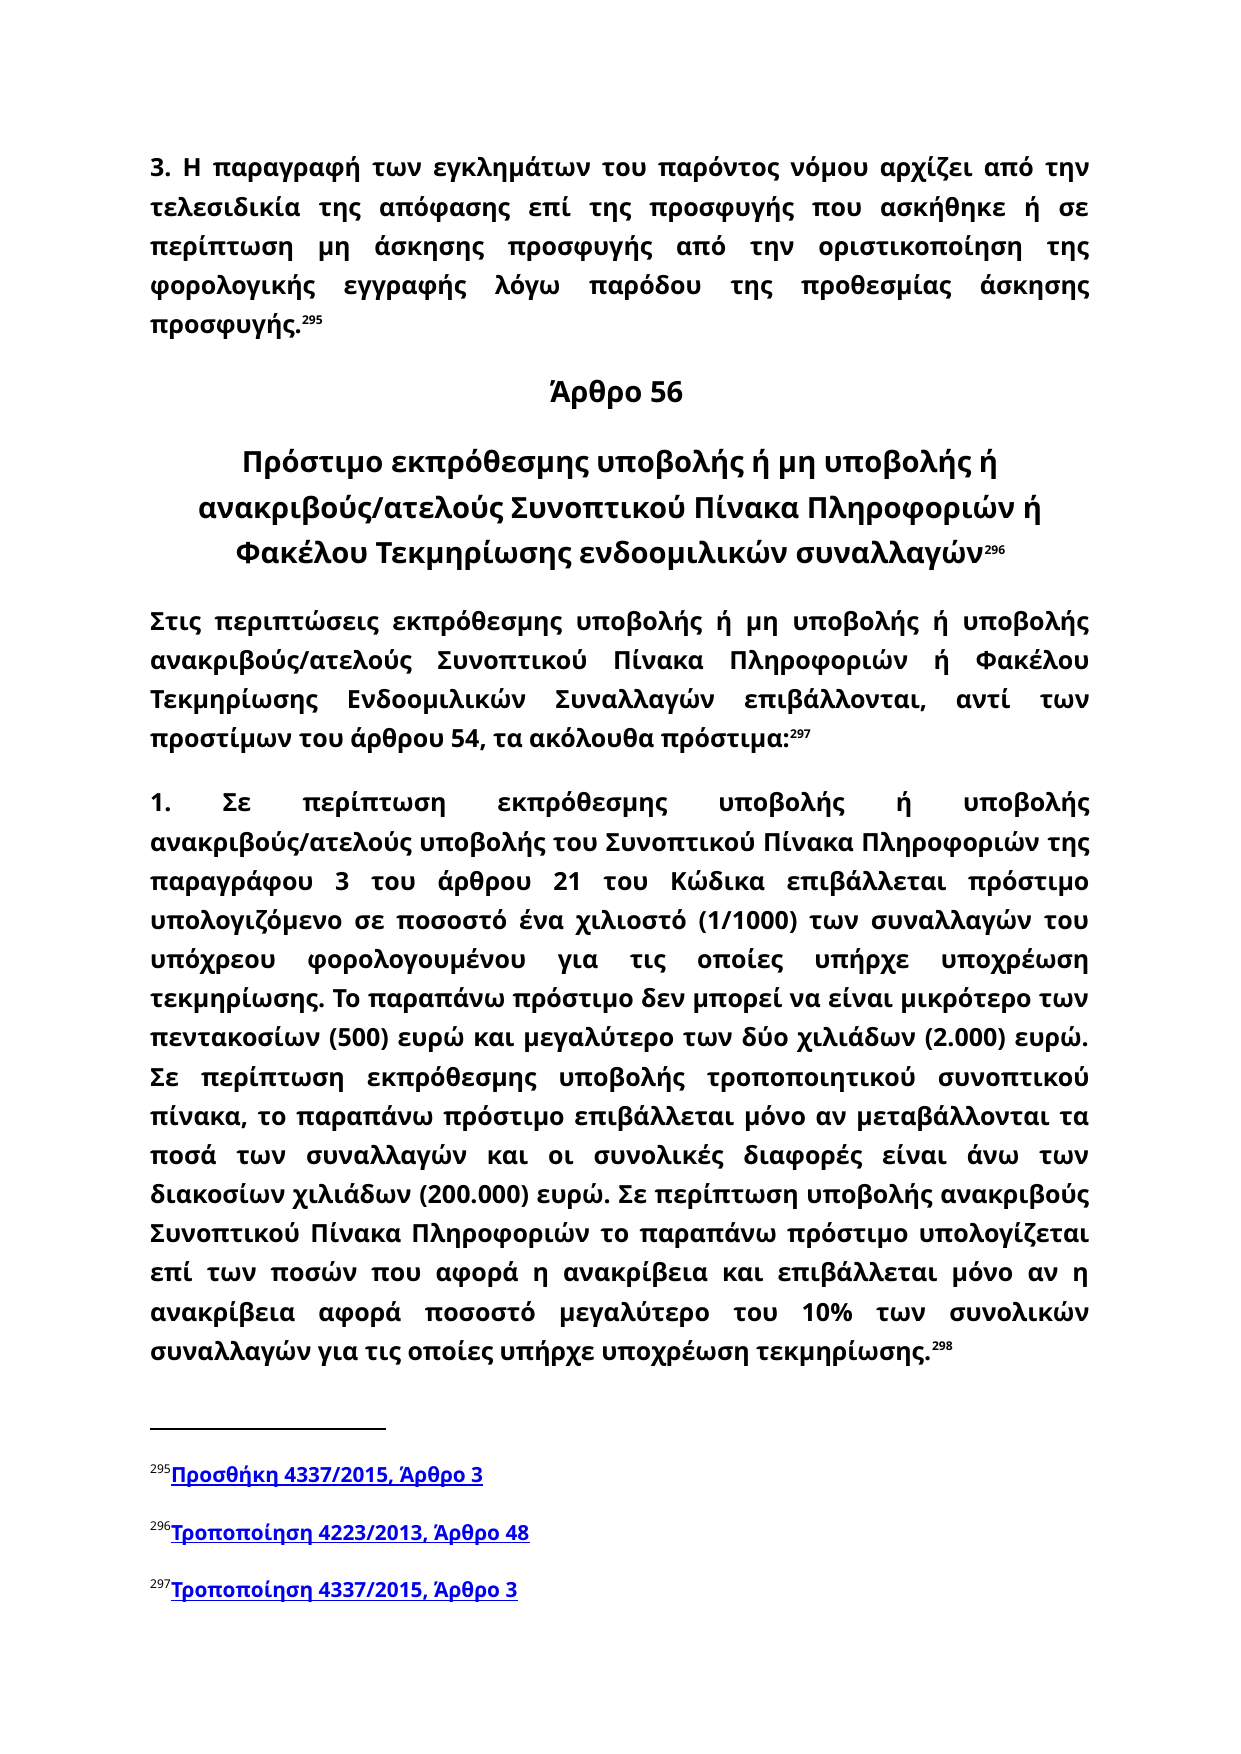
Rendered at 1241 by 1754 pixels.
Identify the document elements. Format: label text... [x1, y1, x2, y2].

text Τροποποίηση 4223/2013, Άρθρο 48 [150, 1518, 1090, 1546]
subtitle Πρόστιμο εκπρόθεσμης υποβολής ή μη υποβολής ή ανακριβούς/ατελούς Συνοπτικού Πίνακα Πληροφοριών ή Φακέλου Τεκμηρίωσης ενδοομιλικών συναλλαγών [150, 441, 1090, 572]
text 1. Σε περίπτωση εκπρόθεσμης υποβολής ή υποβολής ανακριβούς/ατελούς υποβολής του Συνοπτικού Πίνακα Πληροφοριών της παραγράφου 3 του άρθρου 21 του Κώδικα επιβάλλεται πρόστιμο υπολογιζόμενο σε ποσοστό ένα χιλιοστό (1/1000) των συναλλαγών του υπόχρεου φορολογουμένου για τις οποίες υπήρχε υποχρέωση τεκμηρίωσης. Το παραπάνω πρόστιμο δεν μπορεί να είναι μικρότερο των πεντακοσίων (500) ευρώ και μεγαλύτερο των δύο χιλιάδων (2.000) ευρώ. Σε περίπτωση εκπρόθεσμης υποβολής τροποποιητικού συνοπτικού πίνακα, το παραπάνω πρόστιμο επιβάλλεται μόνο αν μεταβάλλονται τα ποσά των συναλλαγών και οι συνολικές διαφορές είναι άνω των διακοσίων χιλιάδων (200.000) ευρώ. Σε περίπτωση υποβολής ανακριβούς Συνοπτικού Πίνακα Πληροφοριών το παραπάνω πρόστιμο υπολογίζεται επί των ποσών που αφορά η ανακρίβεια και επιβάλλεται μόνο αν η ανακρίβεια αφορά ποσοστό μεγαλύτερο του 10% των συνολικών συναλλαγών για τις οποίες υπήρχε υποχρέωση τεκμηρίωσης. [150, 785, 1090, 1367]
text Τροποποίηση 4337/2015, Άρθρο 3 [150, 1576, 1090, 1604]
subtitle Άρθρο 56 [150, 371, 1090, 411]
text Στις περιπτώσεις εκπρόθεσμης υποβολής ή μη υποβολής ή υποβολής ανακριβούς/ατελούς Συνοπτικού Πίνακα Πληροφοριών ή Φακέλου Τεκμηρίωσης Ενδοομιλικών Συναλλαγών επιβάλλονται, αντί των προστίμων του άρθρου 54, τα ακόλουθα πρόστιμα: [150, 603, 1090, 755]
text 3. Η παραγραφή των εγκλημάτων του παρόντος νόμου αρχίζει από την τελεσιδικία της απόφασης επί της προσφυγής που ασκήθηκε ή σε περίπτωση μη άσκησης προσφυγής από την οριστικοποίηση της φορολογικής εγγραφής λόγω παρόδου της προθεσμίας άσκησης προσφυγής. [150, 150, 1090, 341]
text Προσθήκη 4337/2015, Άρθρο 3 [150, 1460, 1090, 1489]
